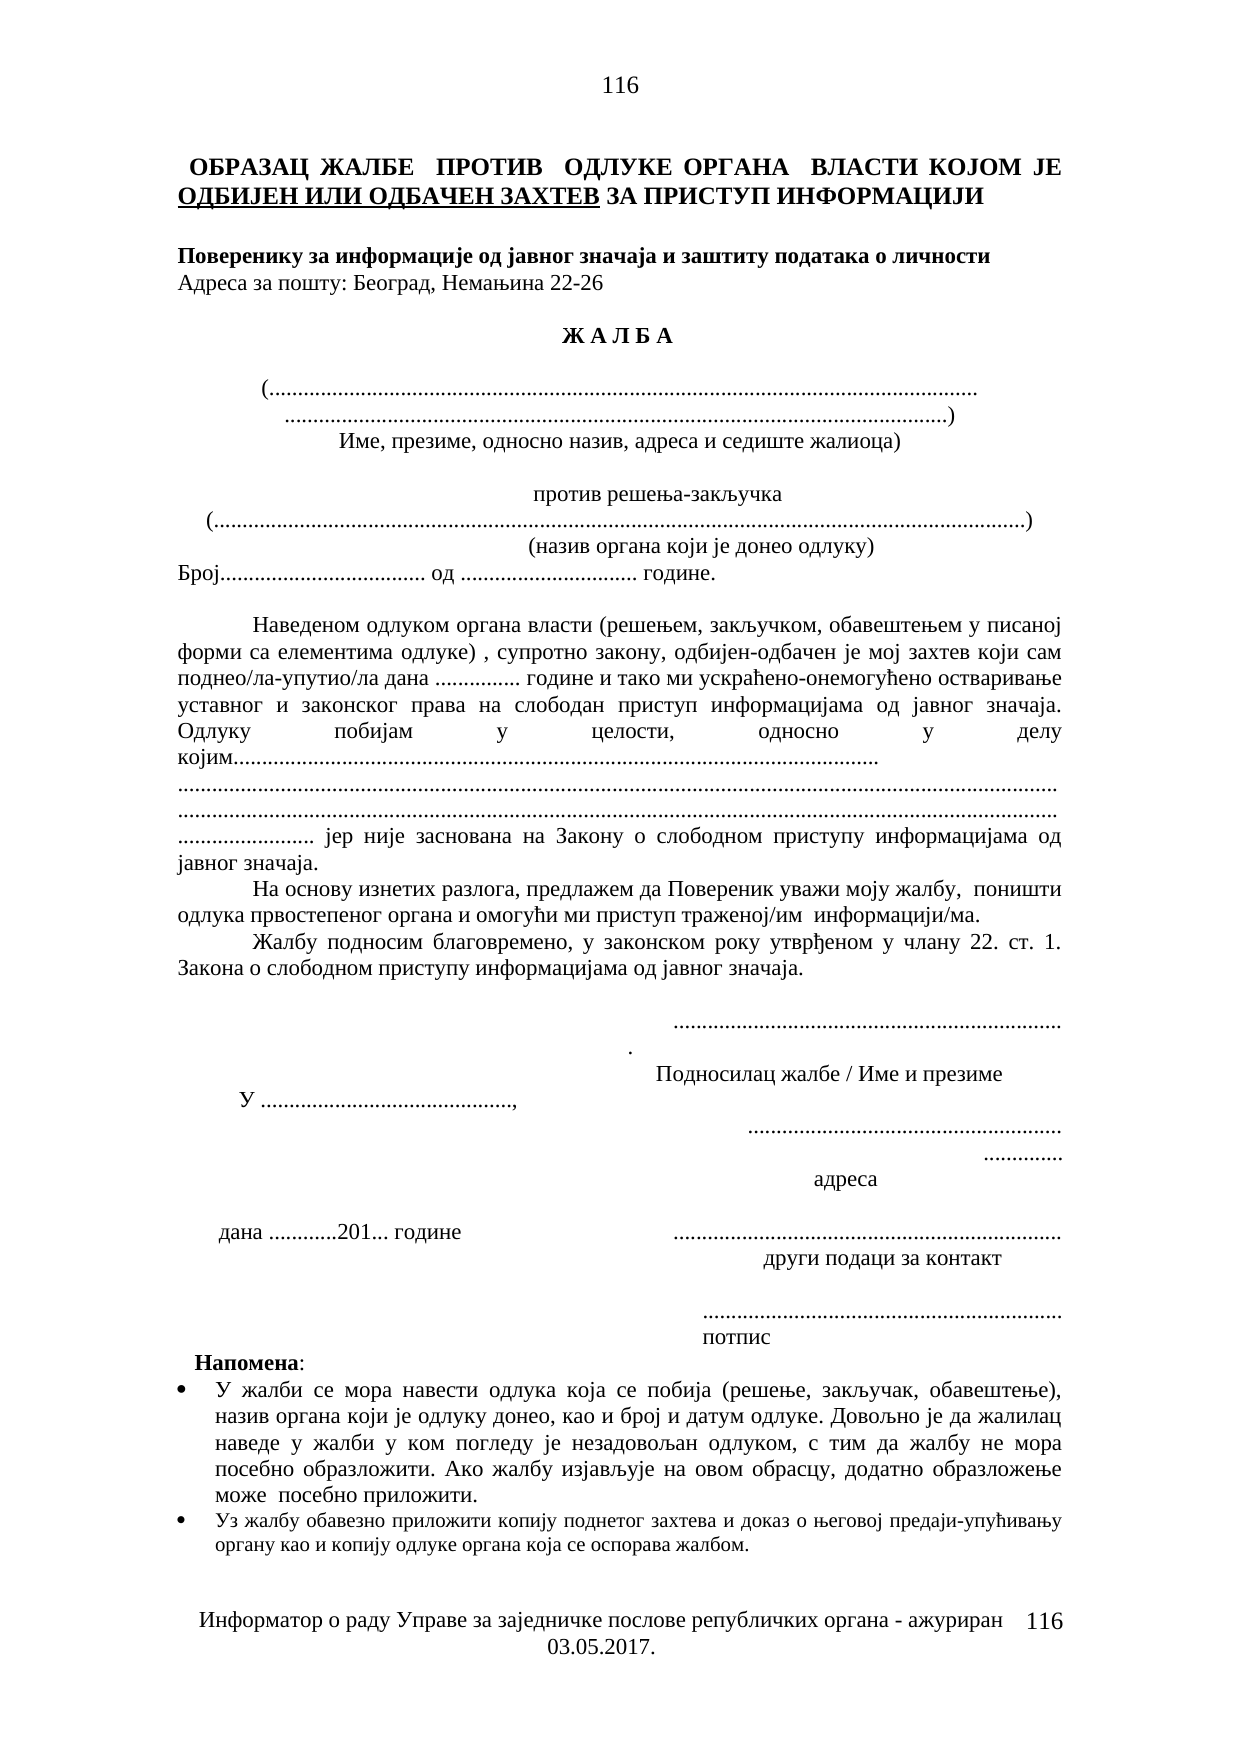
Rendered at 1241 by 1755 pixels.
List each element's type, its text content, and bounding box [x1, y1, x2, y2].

list У жалби се мора навести одлука која се побија (решење, закључак, обавештење), назив органа који је одлуку донео, као и број и датум одлуке. Довољно је да жалилац наведе у жалби у ком погледу је незадовољан одлуком, с тим да жалбу не мора посебно образложити. Ако жалбу изјављује на овом обрасцу, додатно образложење може посебно приложити. [177, 1376, 1063, 1508]
text (............................................................................................................................ [177, 374, 1063, 401]
text На основу изнетих разлога, предлажем да Повереник уважи моју жалбу, поништи одлука првостепеног органа и омогући ми приступ траженој/им информацији/ма. [177, 875, 1063, 928]
text ..................................................................... [627, 1007, 1063, 1059]
text други подаци за контакт [702, 1244, 1063, 1270]
text У ............................................, ..................................................................... [177, 1086, 1063, 1165]
text против решења-закључка (..............................................................................................................................................) [177, 480, 1063, 532]
text ............................................................... потпис [702, 1297, 1063, 1349]
text Име, презиме, односно назив, адреса и седиште жалиоца) [177, 427, 1063, 453]
text Подносилац жалбе / Име и презиме [627, 1059, 1063, 1086]
text адреса [177, 1165, 1063, 1191]
text ....................................................................................................................) [177, 401, 1063, 427]
text ............................................................................................................................................................................................................................................................................................................................................ јер није заснована на Закону о слободном приступу информацијама од јавног значаја. [177, 770, 1063, 875]
text Напомена: [177, 1349, 1063, 1376]
subtitle ОБРАЗАЦ ЖАЛБЕ ПРОТИВ ОДЛУКЕ ОРГАНА ВЛАСТИ КОЈОМ ЈЕ ОДБИЈЕН ИЛИ ОДБАЧЕН ЗАХТЕВ ЗА ПРИСТУП ИНФОРМАЦИЈИ [177, 148, 1063, 210]
text Адреса за пошту: Београд, Немањина 22-26 [177, 269, 1063, 295]
text Ж А Л Б А [177, 322, 1063, 348]
text Број.................................... од ............................... године. [177, 559, 1063, 585]
text дана ............201... године .................................................................... [177, 1218, 1063, 1244]
list Уз жалбу обавезно приложити копију поднетог захтева и доказ о његовој предаји-упућивању органу као и копију одлуке органа која се оспорава жалбом. [177, 1508, 1063, 1556]
text Наведеном одлуком органа власти (решењем, закључком, обавештењем у писаној форми са елементима одлуке) , супротно закону, одбијен-одбачен је мој захтев који сам поднео/ла-упутио/ла дана ............... године и тако ми ускраћено-онемогућено остваривање уставног и законског права на слободан приступ информацијама од јавног значаја. Oдлуку побијам у целости, односно у делу којим................................................................................................................. [177, 612, 1063, 770]
text Поверенику за информације од јавног значаја и заштиту података о личности [177, 243, 1063, 269]
text Жалбу подносим благовремено, у законском року утврђеном у члану 22. ст. 1. Закона о слободном приступу информацијама од јавног значаја. [177, 928, 1063, 981]
text (назив органа који је донео одлуку) [177, 532, 1063, 559]
